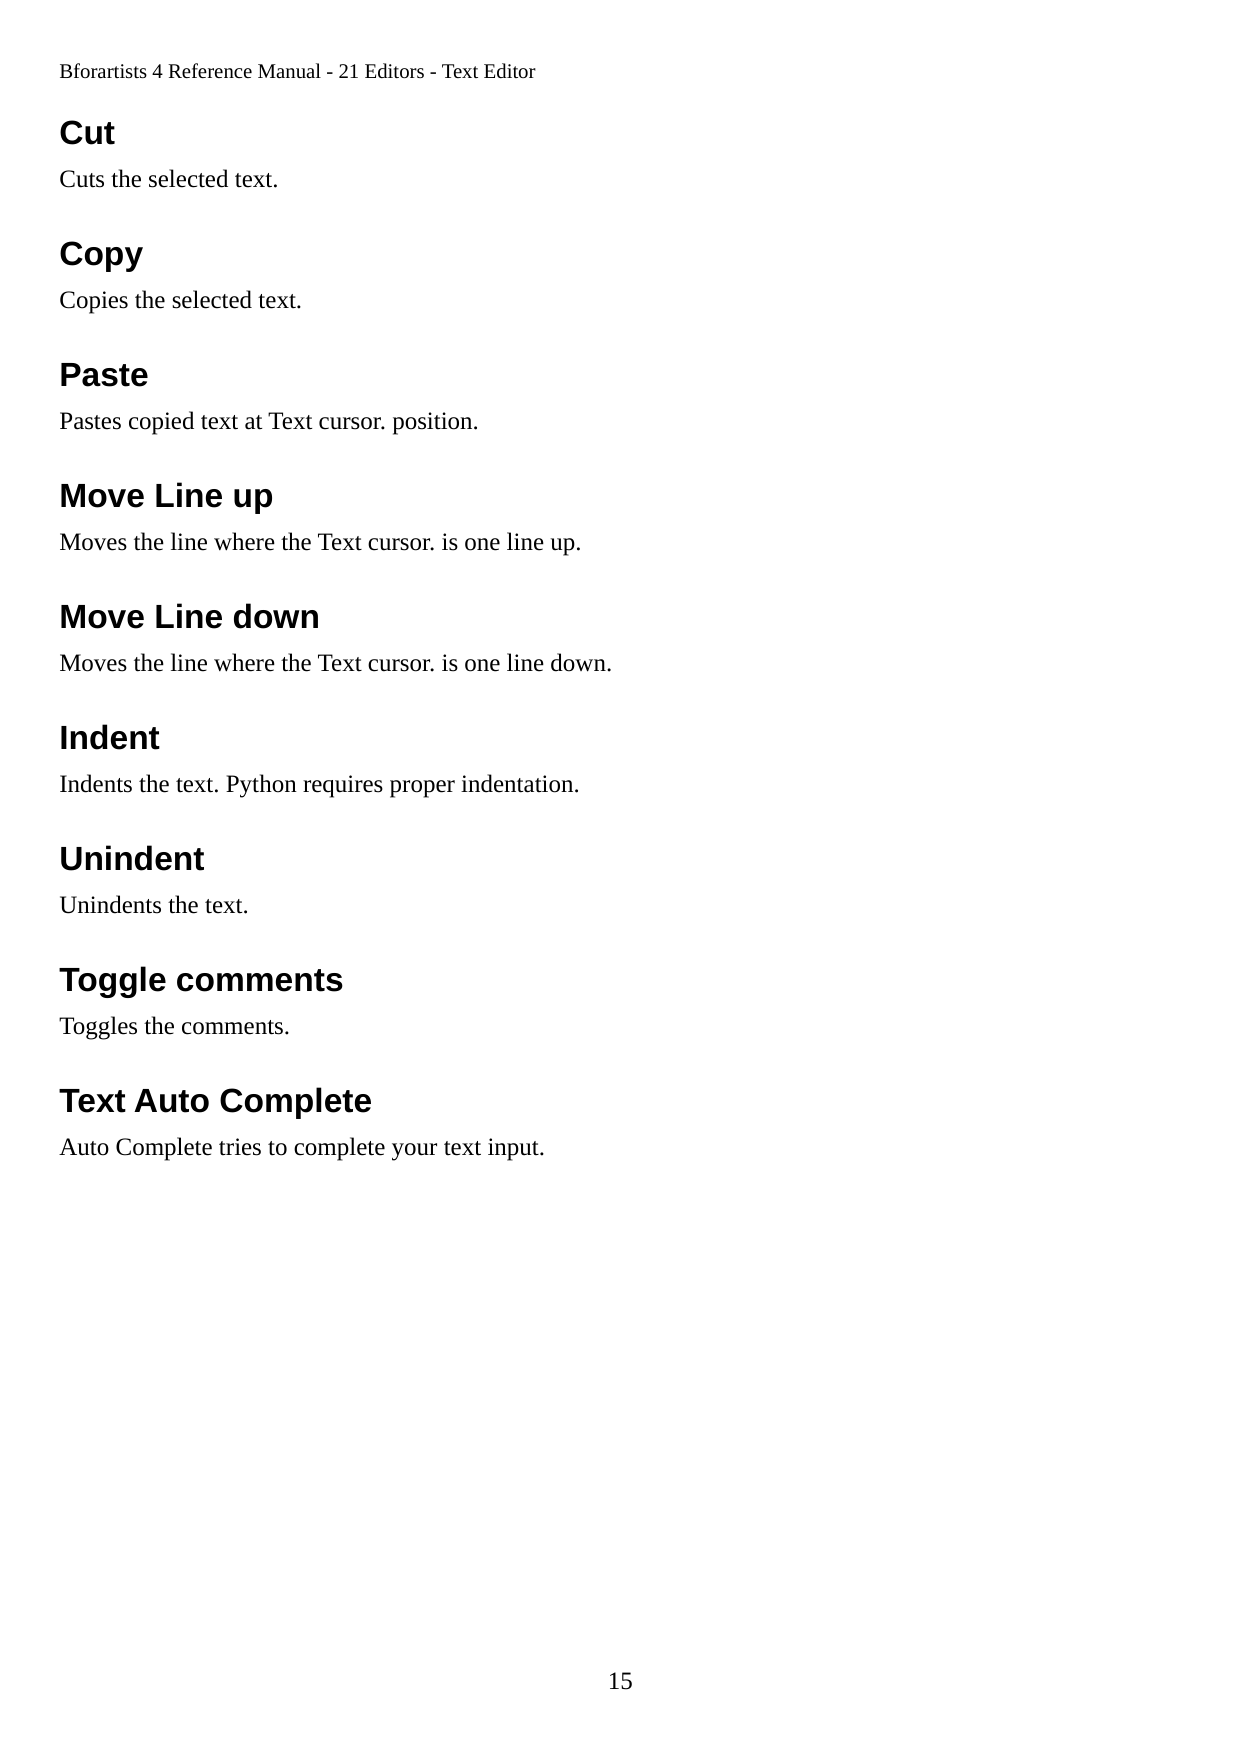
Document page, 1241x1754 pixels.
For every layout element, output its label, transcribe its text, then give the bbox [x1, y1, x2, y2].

text Unindents the text. [59, 890, 1181, 919]
text Moves the line where the Text cursor. is one line down. [59, 648, 1181, 677]
text Copies the selected text. [59, 285, 1181, 313]
text Cuts the selected text. [59, 164, 1181, 192]
subtitle Paste [59, 355, 1181, 393]
subtitle Toggle comments [59, 960, 1181, 998]
text Toggles the comments. [59, 1011, 1181, 1040]
subtitle Text Auto Complete [59, 1081, 1181, 1119]
text Indents the text. Python requires proper indentation. [59, 769, 1181, 798]
text Auto Complete tries to complete your text input. [59, 1132, 1181, 1161]
subtitle Cut [59, 113, 1181, 151]
subtitle Move Line up [59, 476, 1181, 514]
text Moves the line where the Text cursor. is one line up. [59, 527, 1181, 556]
text Pastes copied text at Text cursor. position. [59, 406, 1181, 434]
subtitle Copy [59, 234, 1181, 272]
subtitle Move Line down [59, 597, 1181, 635]
subtitle Unindent [59, 839, 1181, 877]
subtitle Indent [59, 718, 1181, 756]
